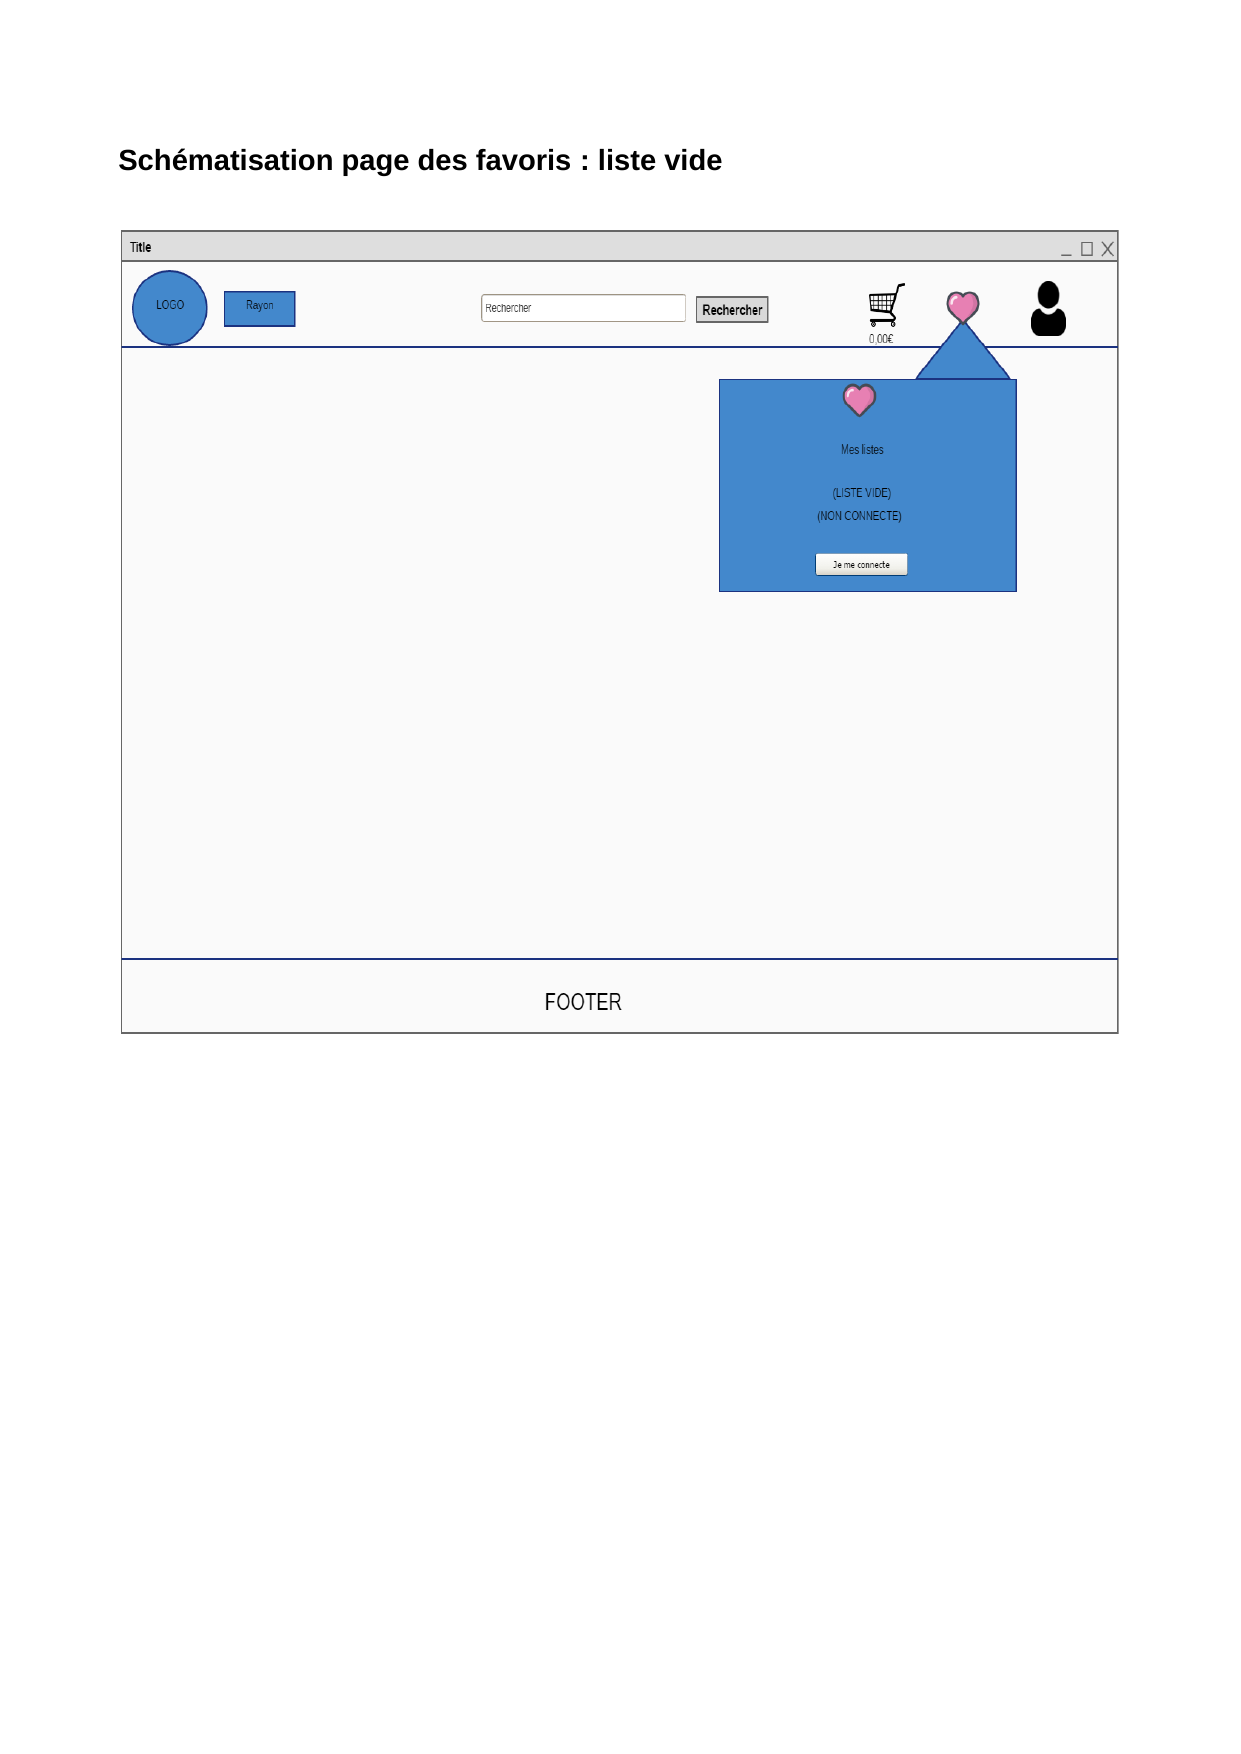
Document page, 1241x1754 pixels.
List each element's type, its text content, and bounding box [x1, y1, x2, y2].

picture [119, 230, 1121, 1040]
subtitle Schématisation page des favoris : liste vide [118, 143, 1122, 177]
